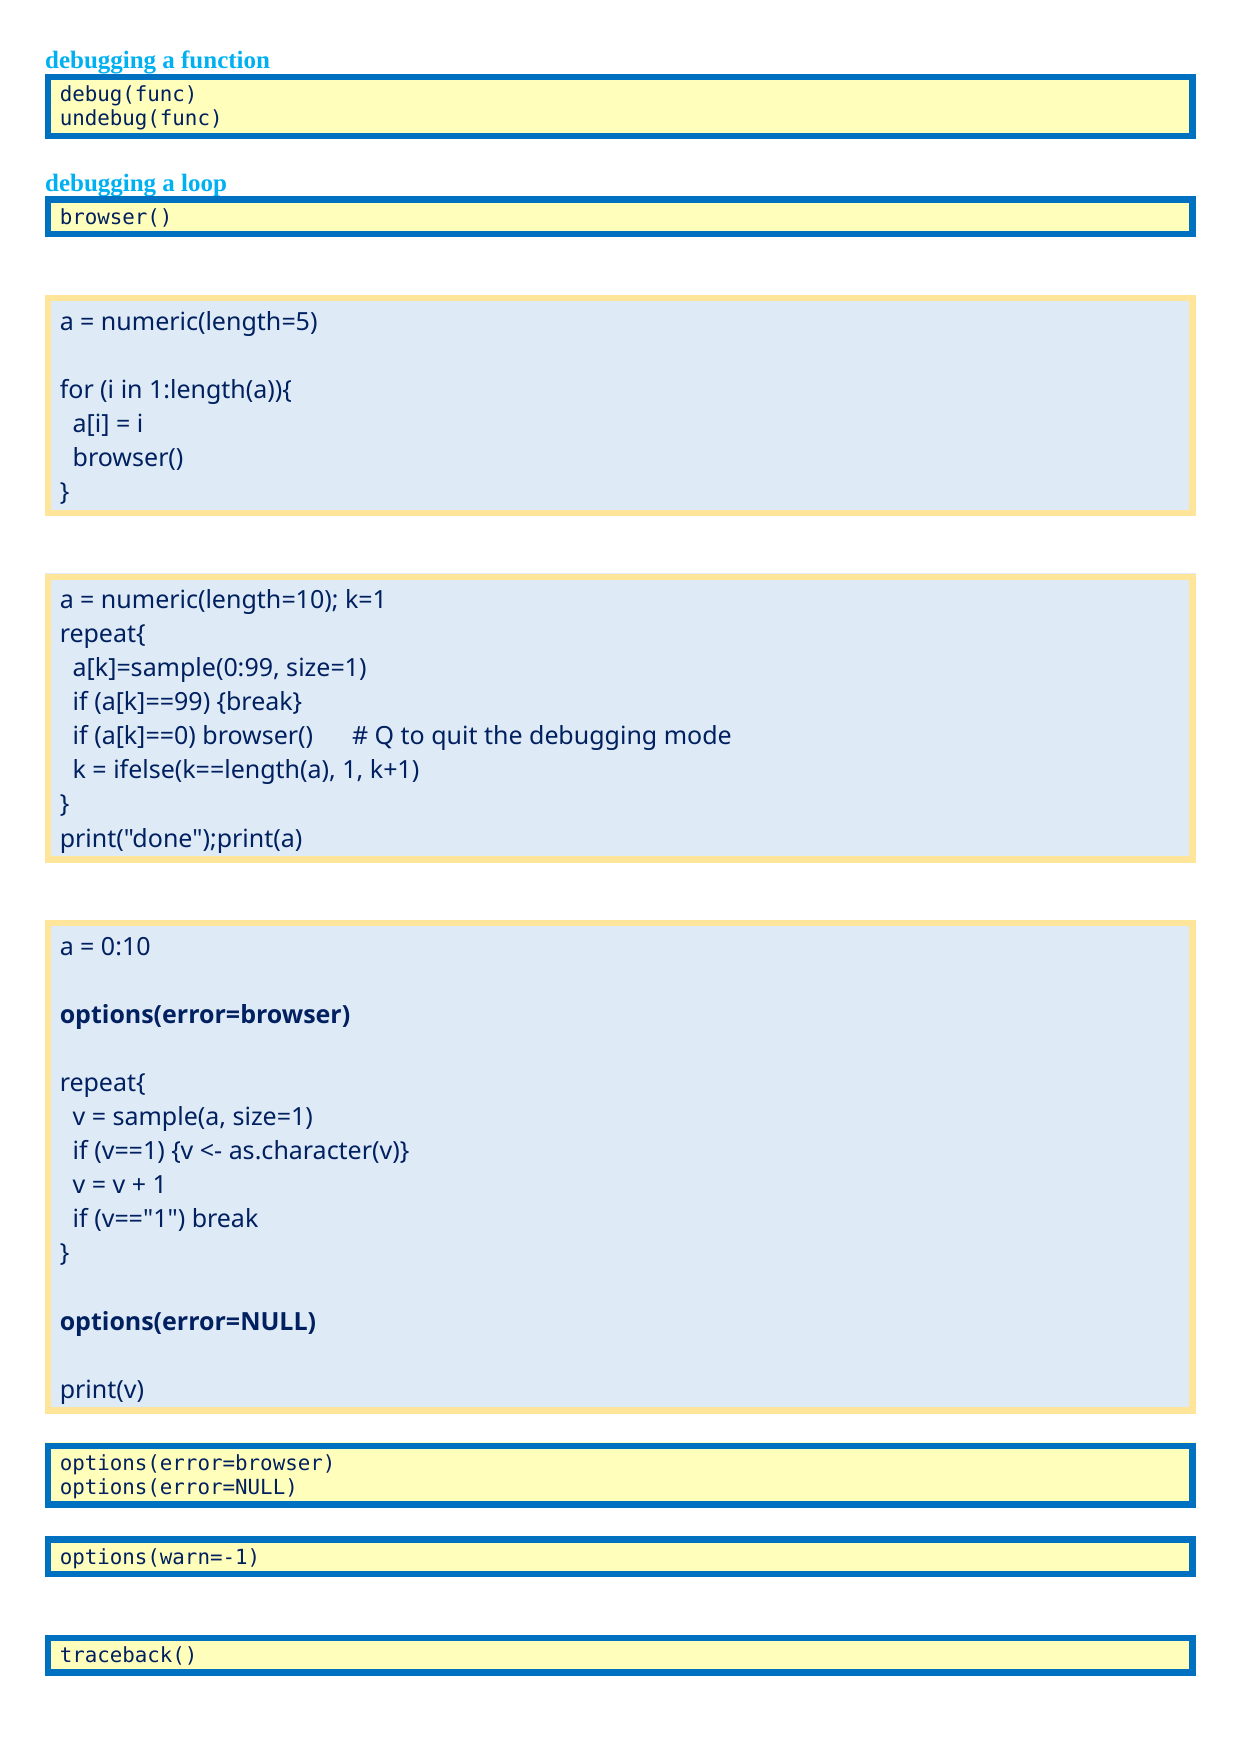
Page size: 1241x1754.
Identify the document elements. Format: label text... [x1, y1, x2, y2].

text if (a[k]==0) browser() # Q to quit the debugging mode [51, 710, 1189, 744]
text print(v) [51, 1363, 1189, 1407]
text browser() [51, 431, 1189, 465]
text } [51, 1227, 1189, 1261]
text } [51, 465, 1189, 510]
text v = sample(a, size=1) [51, 1090, 1189, 1124]
text options(error=browser) [51, 988, 1189, 1022]
text for (i in 1:length(a)){ [51, 363, 1189, 397]
text repeat{ [51, 1056, 1189, 1090]
text k = ifelse(k==length(a), 1, k+1) [51, 744, 1189, 778]
text print("done");print(a) [51, 812, 1189, 856]
text options(error=browser) [51, 1449, 1189, 1467]
text options(error=NULL) [51, 1467, 1189, 1501]
text browser() [51, 203, 1189, 231]
text if (v=="1") break [51, 1193, 1189, 1227]
title debugging a function [45, 45, 1196, 74]
text a = numeric(length=5) [51, 301, 1189, 329]
title debugging a loop [45, 168, 1196, 196]
text if (a[k]==99) {break} [51, 676, 1189, 710]
text v = v + 1 [51, 1158, 1189, 1193]
text a = numeric(length=10); k=1 [51, 580, 1189, 607]
text a = 0:10 [51, 926, 1189, 954]
text a[i] = i [51, 397, 1189, 431]
text traceback() [51, 1641, 1189, 1669]
text if (v==1) {v <- as.character(v)} [51, 1124, 1189, 1158]
text a[k]=sample(0:99, size=1) [51, 642, 1189, 676]
text options(error=NULL) [51, 1295, 1189, 1329]
text options(warn=-1) [51, 1543, 1189, 1571]
text repeat{ [51, 607, 1189, 642]
text } [51, 778, 1189, 812]
text debug(func) [51, 80, 1189, 98]
text undebug(func) [51, 98, 1189, 133]
